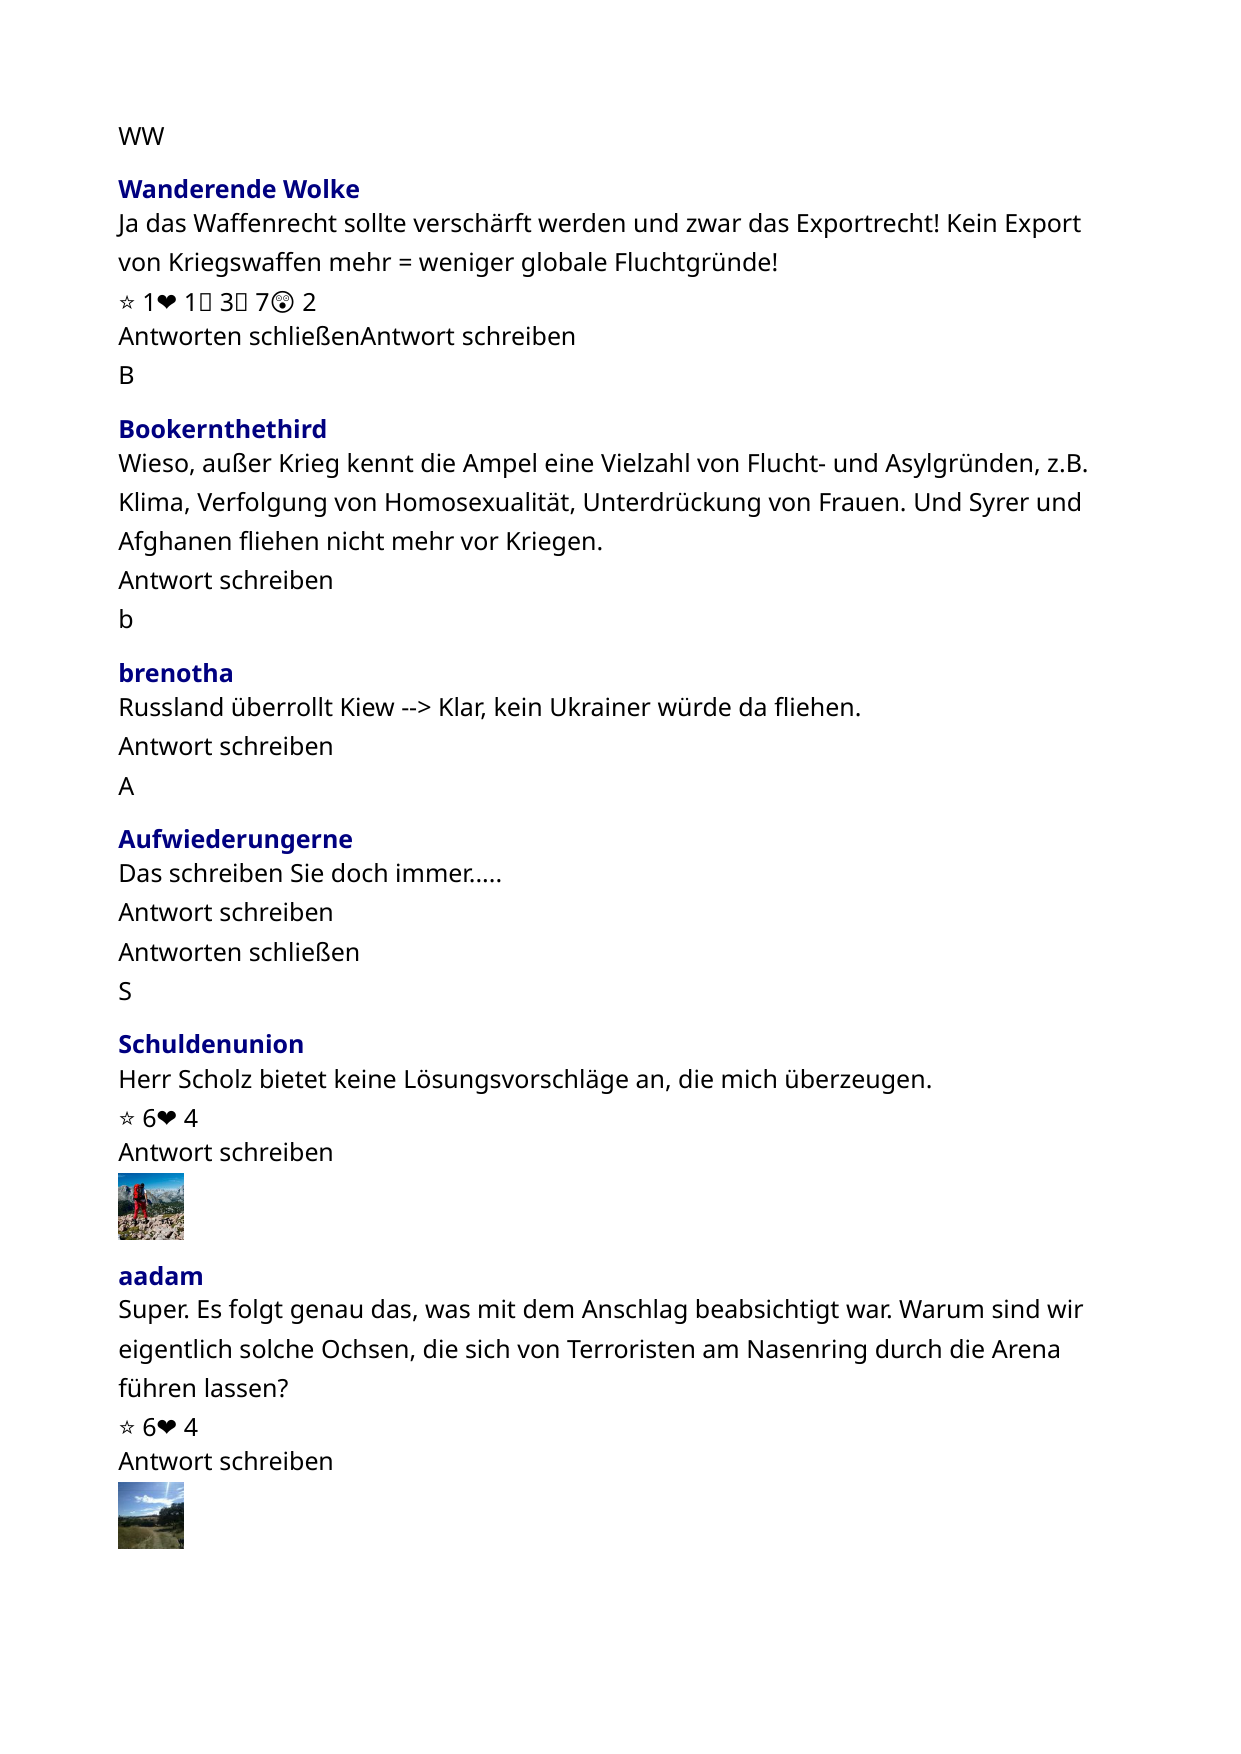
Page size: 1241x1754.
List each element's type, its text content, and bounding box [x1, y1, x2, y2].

subtitle brenotha [118, 656, 1122, 690]
text WW [118, 118, 1122, 152]
text ⭐️ 6❤️ 4 [118, 1100, 1122, 1134]
text Antworten schließenAntwort schreiben [118, 318, 1122, 352]
text Antworten schließen [118, 934, 1122, 968]
text ⭐️ 6❤️ 4 [118, 1410, 1122, 1444]
text A [118, 768, 1122, 802]
subtitle Aufwiederungerne [118, 822, 1122, 856]
text ⭐️ 1❤️ 1🙁 3🤨 7😲 2 [118, 284, 1122, 318]
subtitle Bookernthethird [118, 411, 1122, 445]
picture [118, 1173, 169, 1181]
text Antwort schreiben [118, 729, 1122, 763]
picture [118, 1178, 184, 1240]
text Herr Scholz bietet keine Lösungsvorschläge an, die mich überzeugen. [118, 1061, 1122, 1095]
text Wieso, außer Krieg kennt die Ampel eine Vielzahl von Flucht- und Asylgründen, z.B. Klima, Verfolgung von Homosexualität, Unterdrückung von Frauen. Und Syrer und Afghanen fliehen nicht mehr vor Kriegen. [118, 445, 1122, 558]
subtitle Schuldenunion [118, 1027, 1122, 1061]
text Super. Es folgt genau das, was mit dem Anschlag beabsichtigt war. Warum sind wir eigentlich solche Ochsen, die sich von Terroristen am Nasenring durch die Arena führen lassen? [118, 1292, 1122, 1404]
text Ja das Waffenrecht sollte verschärft werden und zwar das Exportrecht! Kein Export von Kriegswaffen mehr = weniger globale Fluchtgründe! [118, 206, 1122, 279]
picture [118, 1482, 184, 1549]
text b [118, 602, 1122, 636]
text Antwort schreiben [118, 1444, 1122, 1478]
text Das schreiben Sie doch immer..... [118, 856, 1122, 890]
text Antwort schreiben [118, 563, 1122, 597]
text S [118, 973, 1122, 1007]
text Antwort schreiben [118, 1134, 1122, 1168]
subtitle aadam [118, 1258, 1122, 1292]
text Antwort schreiben [118, 895, 1122, 929]
text Russland überrollt Kiew --> Klar, kein Ukrainer würde da fliehen. [118, 690, 1122, 724]
subtitle Wanderende Wolke [118, 172, 1122, 206]
text B [118, 357, 1122, 392]
